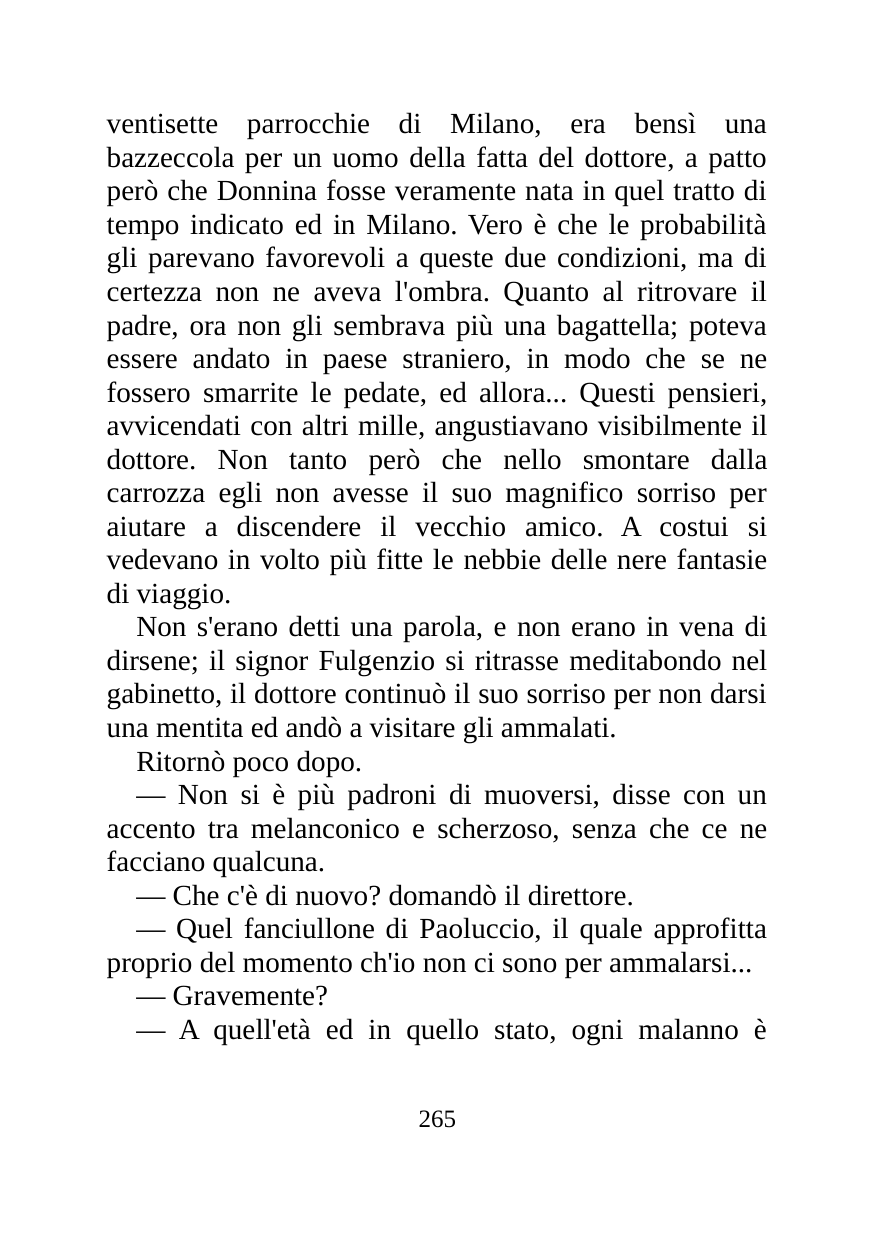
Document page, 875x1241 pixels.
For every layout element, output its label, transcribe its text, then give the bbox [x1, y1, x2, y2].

text — Non si è più padroni di muoversi, disse con un accento tra melanconico e scherzoso, senza che ce ne facciano qualcuna. [106, 777, 768, 878]
text — Gravemente? [106, 978, 768, 1012]
text — Che c'è di nuovo? domandò il direttore. [106, 878, 768, 911]
text Ritornò poco dopo. [106, 744, 768, 777]
text — A quell'età ed in quello stato, ogni malanno è [106, 1012, 768, 1046]
text — Quel fanciullone di Paoluccio, il quale approfitta proprio del momento ch'io non ci sono per ammalarsi... [106, 911, 768, 978]
text ventisette parrocchie di Milano, era bensì una bazzeccola per un uomo della fatta del dottore, a patto però che Donnina fosse veramente nata in quel tratto di tempo indicato ed in Milano. Vero è che le probabilità gli parevano favorevoli a queste due condizioni, ma di certezza non ne aveva l'ombra. Quanto al ritrovare il padre, ora non gli sembrava più una bagattella; poteva essere andato in paese straniero, in modo che se ne fossero smarrite le pedate, ed allora... Questi pensieri, avvicendati con altri mille, angustiavano visibilmente il dottore. Non tanto però che nello smontare dalla carrozza egli non avesse il suo magnifico sorriso per aiutare a discendere il vecchio amico. A costui si vedevano in volto più fitte le nebbie delle nere fantasie di viaggio. [106, 106, 768, 609]
text Non s'erano detti una parola, e non erano in vena di dirsene; il signor Fulgenzio si ritrasse meditabondo nel gabinetto, il dottore continuò il suo sorriso per non darsi una mentita ed andò a visitare gli ammalati. [106, 609, 768, 744]
